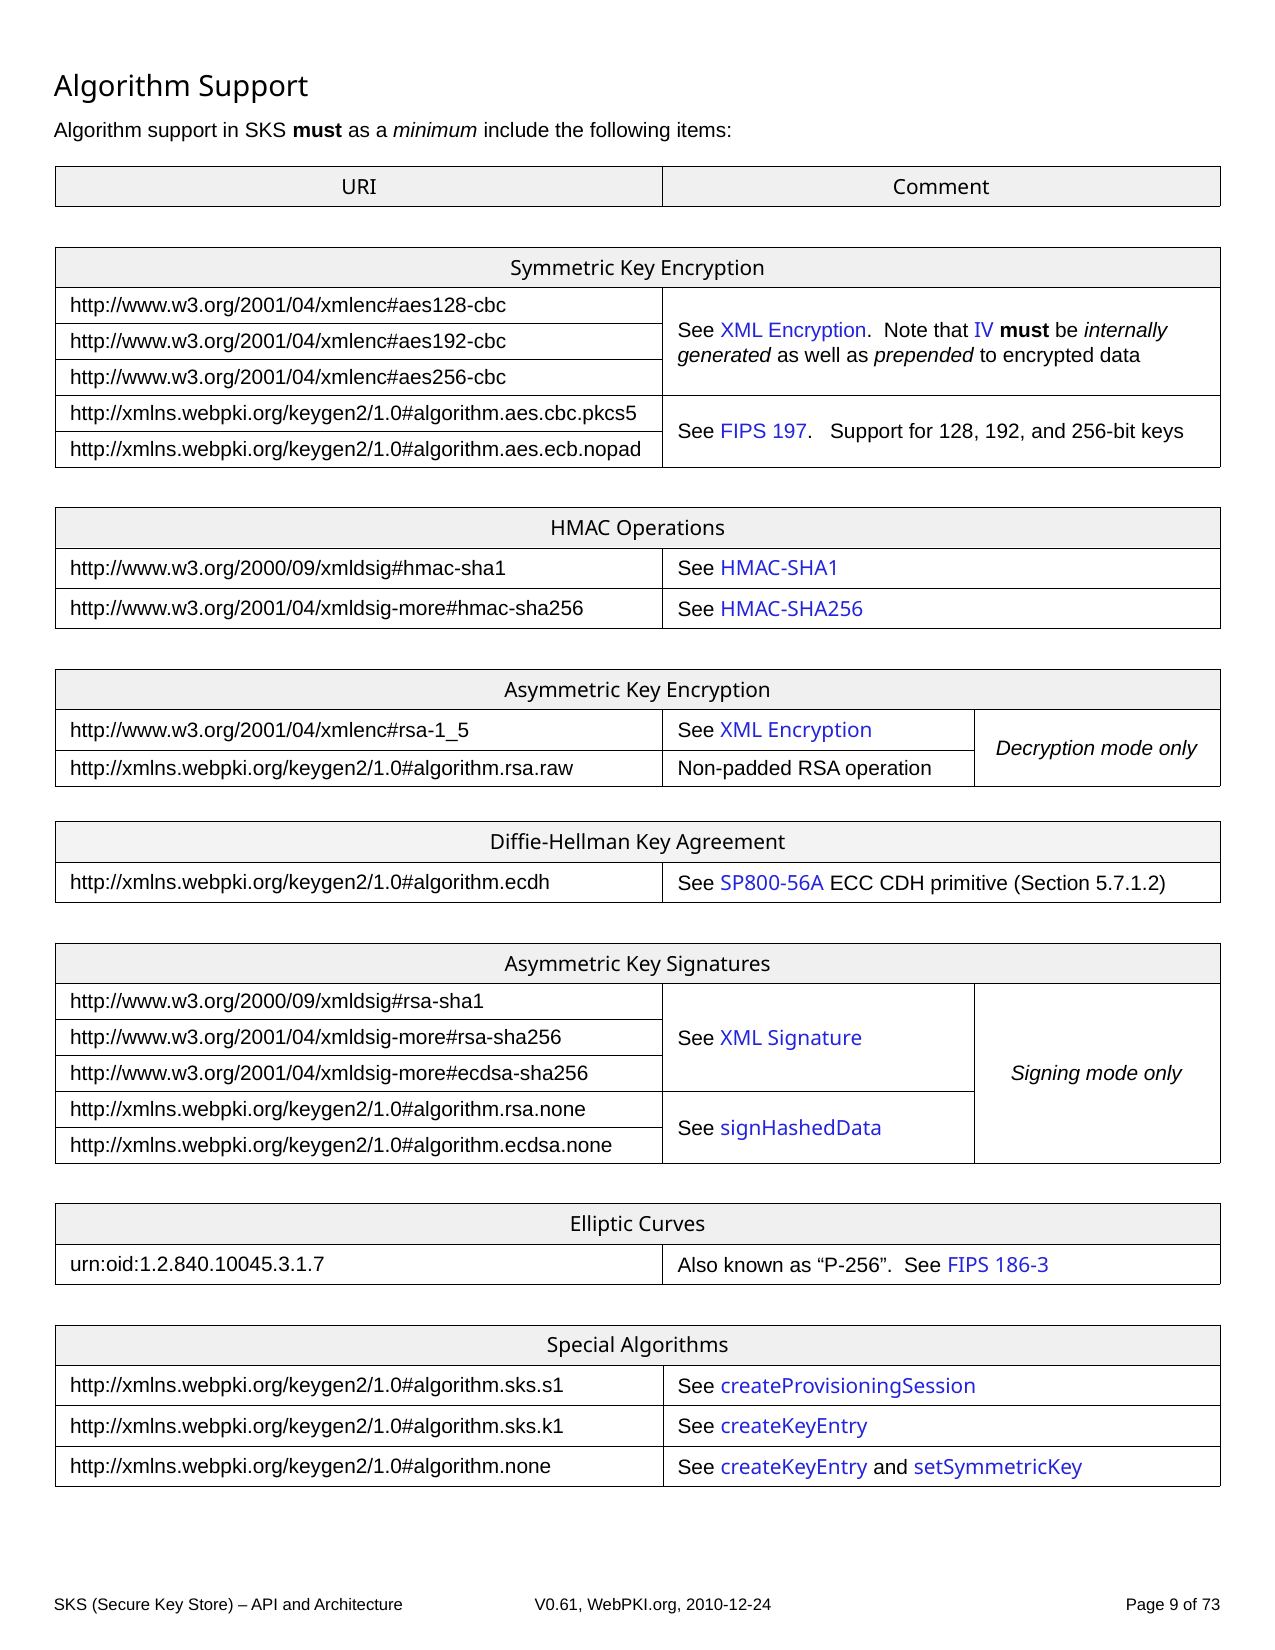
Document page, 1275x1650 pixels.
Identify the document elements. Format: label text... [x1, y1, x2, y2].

table_cell See SP800-56A ECC CDH primitive (Section 5.7.1.2) [663, 863, 1220, 902]
table_cell See XML Encryption [663, 710, 974, 749]
table_cell [55, 787, 1220, 821]
text Algorithm support in SKS must as a minimum include the following items: [54, 118, 1221, 166]
table_cell http://www.w3.org/2000/09/xmldsig#hmac-sha1 [56, 549, 662, 588]
table_cell [55, 468, 1220, 507]
table_header URI [56, 167, 662, 206]
table_cell [55, 207, 1220, 247]
table_cell See createKeyEntry [664, 1406, 1220, 1446]
table_cell http://www.w3.org/2001/04/xmlenc#aes192-cbc [56, 324, 662, 359]
table_cell http://xmlns.webpki.org/keygen2/1.0#algorithm.none [56, 1447, 663, 1486]
table_cell Decryption mode only [975, 710, 1220, 786]
table_cell http://xmlns.webpki.org/keygen2/1.0#algorithm.ecdh [56, 863, 662, 902]
table_cell HMAC Operations [56, 508, 1220, 547]
table_cell Special Algorithms [56, 1326, 1220, 1365]
table_cell http://www.w3.org/2001/04/xmlenc#aes256-cbc [56, 360, 662, 395]
table_cell http://www.w3.org/2001/04/xmldsig-more#ecdsa-sha256 [56, 1056, 662, 1091]
table_cell See createKeyEntry and setSymmetricKey [664, 1447, 1220, 1486]
table_cell http://xmlns.webpki.org/keygen2/1.0#algorithm.sks.s1 [56, 1366, 663, 1405]
table_cell Asymmetric Key Encryption [56, 670, 1220, 709]
table_cell Signing mode only [975, 984, 1220, 1163]
table_cell [55, 1164, 1220, 1203]
table_cell See XML Encryption. Note that IV must be internally generated as well as prepended to encrypted data [663, 288, 1220, 395]
table_header Comment [663, 167, 1220, 206]
table_cell http://www.w3.org/2001/04/xmlenc#aes128-cbc [56, 288, 662, 323]
table_header [55, 1285, 1220, 1324]
table_cell [55, 903, 1220, 943]
subtitle Algorithm Support [54, 66, 1221, 105]
table_cell urn:oid:1.2.840.10045.3.1.7 [56, 1245, 662, 1284]
table_cell http://xmlns.webpki.org/keygen2/1.0#algorithm.sks.k1 [56, 1406, 663, 1446]
table_cell http://xmlns.webpki.org/keygen2/1.0#algorithm.rsa.raw [56, 751, 662, 786]
table_cell See XML Signature [663, 984, 974, 1091]
table_cell http://xmlns.webpki.org/keygen2/1.0#algorithm.rsa.none [56, 1092, 662, 1127]
table_cell Non-padded RSA operation [663, 751, 974, 786]
table_cell See signHashedData [663, 1092, 974, 1163]
table_cell http://xmlns.webpki.org/keygen2/1.0#algorithm.aes.cbc.pkcs5 [56, 396, 662, 431]
table_cell Symmetric Key Encryption [56, 248, 1220, 287]
table_cell http://www.w3.org/2001/04/xmldsig-more#hmac-sha256 [56, 589, 662, 628]
table_cell [55, 629, 1220, 669]
table_cell See HMAC-SHA1 [663, 549, 1220, 588]
table_cell See createProvisioningSession [664, 1366, 1220, 1405]
table_cell http://www.w3.org/2000/09/xmldsig#rsa-sha1 [56, 984, 662, 1019]
table_cell http://xmlns.webpki.org/keygen2/1.0#algorithm.ecdsa.none [56, 1128, 662, 1163]
table_cell Also known as “P-256”. See FIPS 186-3 [663, 1245, 1220, 1284]
table_cell Elliptic Curves [56, 1204, 1220, 1244]
table_cell Asymmetric Key Signatures [56, 944, 1220, 983]
table_cell http://xmlns.webpki.org/keygen2/1.0#algorithm.aes.ecb.nopad [56, 432, 662, 467]
table_cell http://www.w3.org/2001/04/xmlenc#rsa-1_5 [56, 710, 662, 749]
table_cell Diffie-Hellman Key Agreement [56, 822, 1220, 862]
table_cell See FIPS 197. Support for 128, 192, and 256-bit keys [663, 396, 1220, 467]
table_cell See HMAC-SHA256 [663, 589, 1220, 628]
table_cell http://www.w3.org/2001/04/xmldsig-more#rsa-sha256 [56, 1020, 662, 1055]
